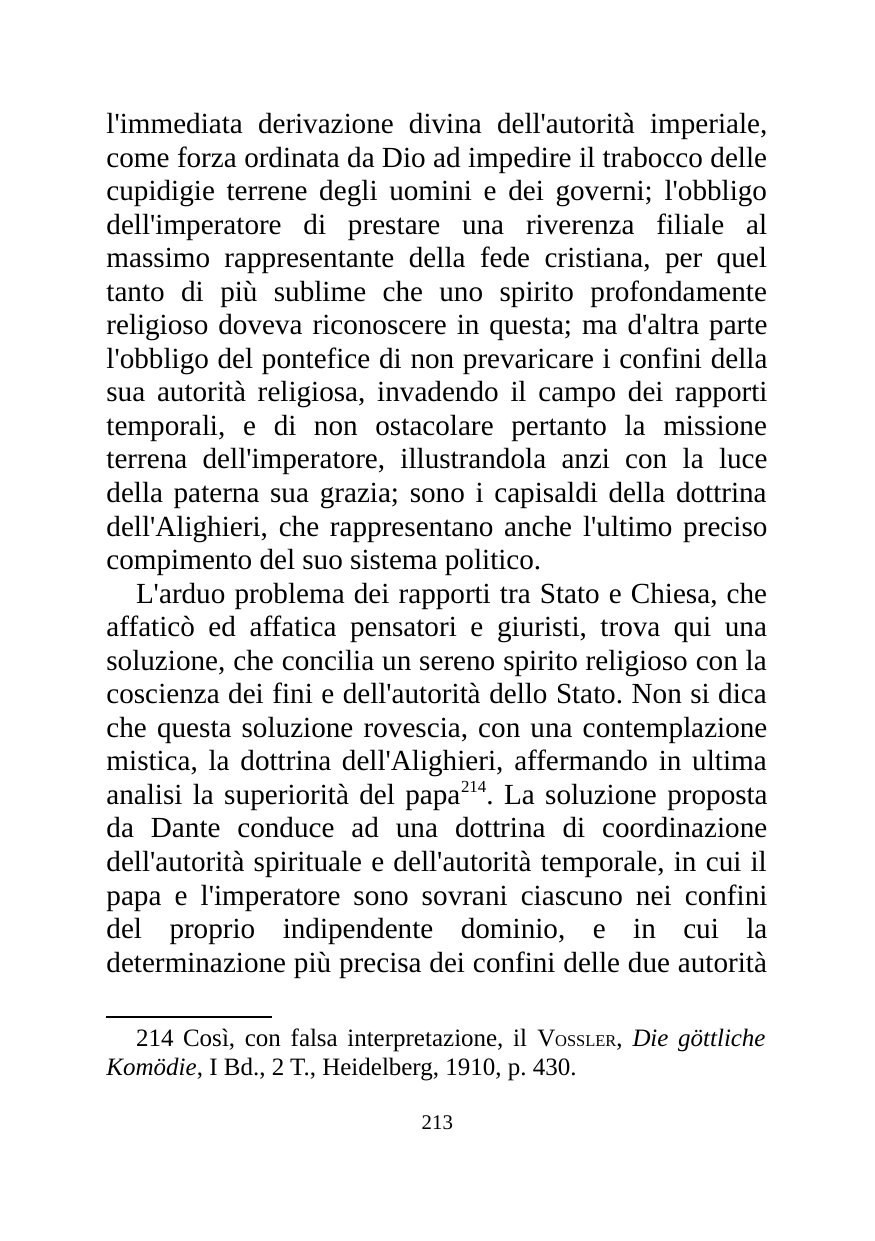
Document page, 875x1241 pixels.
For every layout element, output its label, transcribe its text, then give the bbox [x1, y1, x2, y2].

text l'immediata derivazione divina dell'autorità imperiale, come forza ordinata da Dio ad impedire il trabocco delle cupidigie terrene degli uomini e dei governi; l'obbligo dell'imperatore di prestare una riverenza filiale al massimo rappresentante della fede cristiana, per quel tanto di più sublime che uno spirito profondamente religioso doveva riconoscere in questa; ma d'altra parte l'obbligo del pontefice di non prevaricare i confini della sua autorità religiosa, invadendo il campo dei rapporti temporali, e di non ostacolare pertanto la missione terrena dell'imperatore, illustrandola anzi con la luce della paterna sua grazia; sono i capisaldi della dottrina dell'Alighieri, che rappresentano anche l'ultimo preciso compimento del suo sistema politico. [106, 106, 768, 576]
text L'arduo problema dei rapporti tra Stato e Chiesa, che affaticò ed affatica pensatori e giuristi, trova qui una soluzione, che concilia un sereno spirito religioso con la coscienza dei fini e dell'autorità dello Stato. Non si dica che questa soluzione rovescia, con una contemplazione mistica, la dottrina dell'Alighieri, affermando in ultima analisi la superiorità del papa. La soluzione proposta da Dante conduce ad una dottrina di coordinazione dell'autorità spirituale e dell'autorità temporale, in cui il papa e l'imperatore sono sovrani ciascuno nei confini del proprio indipendente dominio, e in cui la determinazione più precisa dei confini delle due autorità [106, 576, 768, 978]
text Così, con falsa interpretazione, il Vossler, Die göttliche Komödie, I Bd., 2 T., Heidelberg, 1910, p. 430. [106, 1023, 768, 1080]
